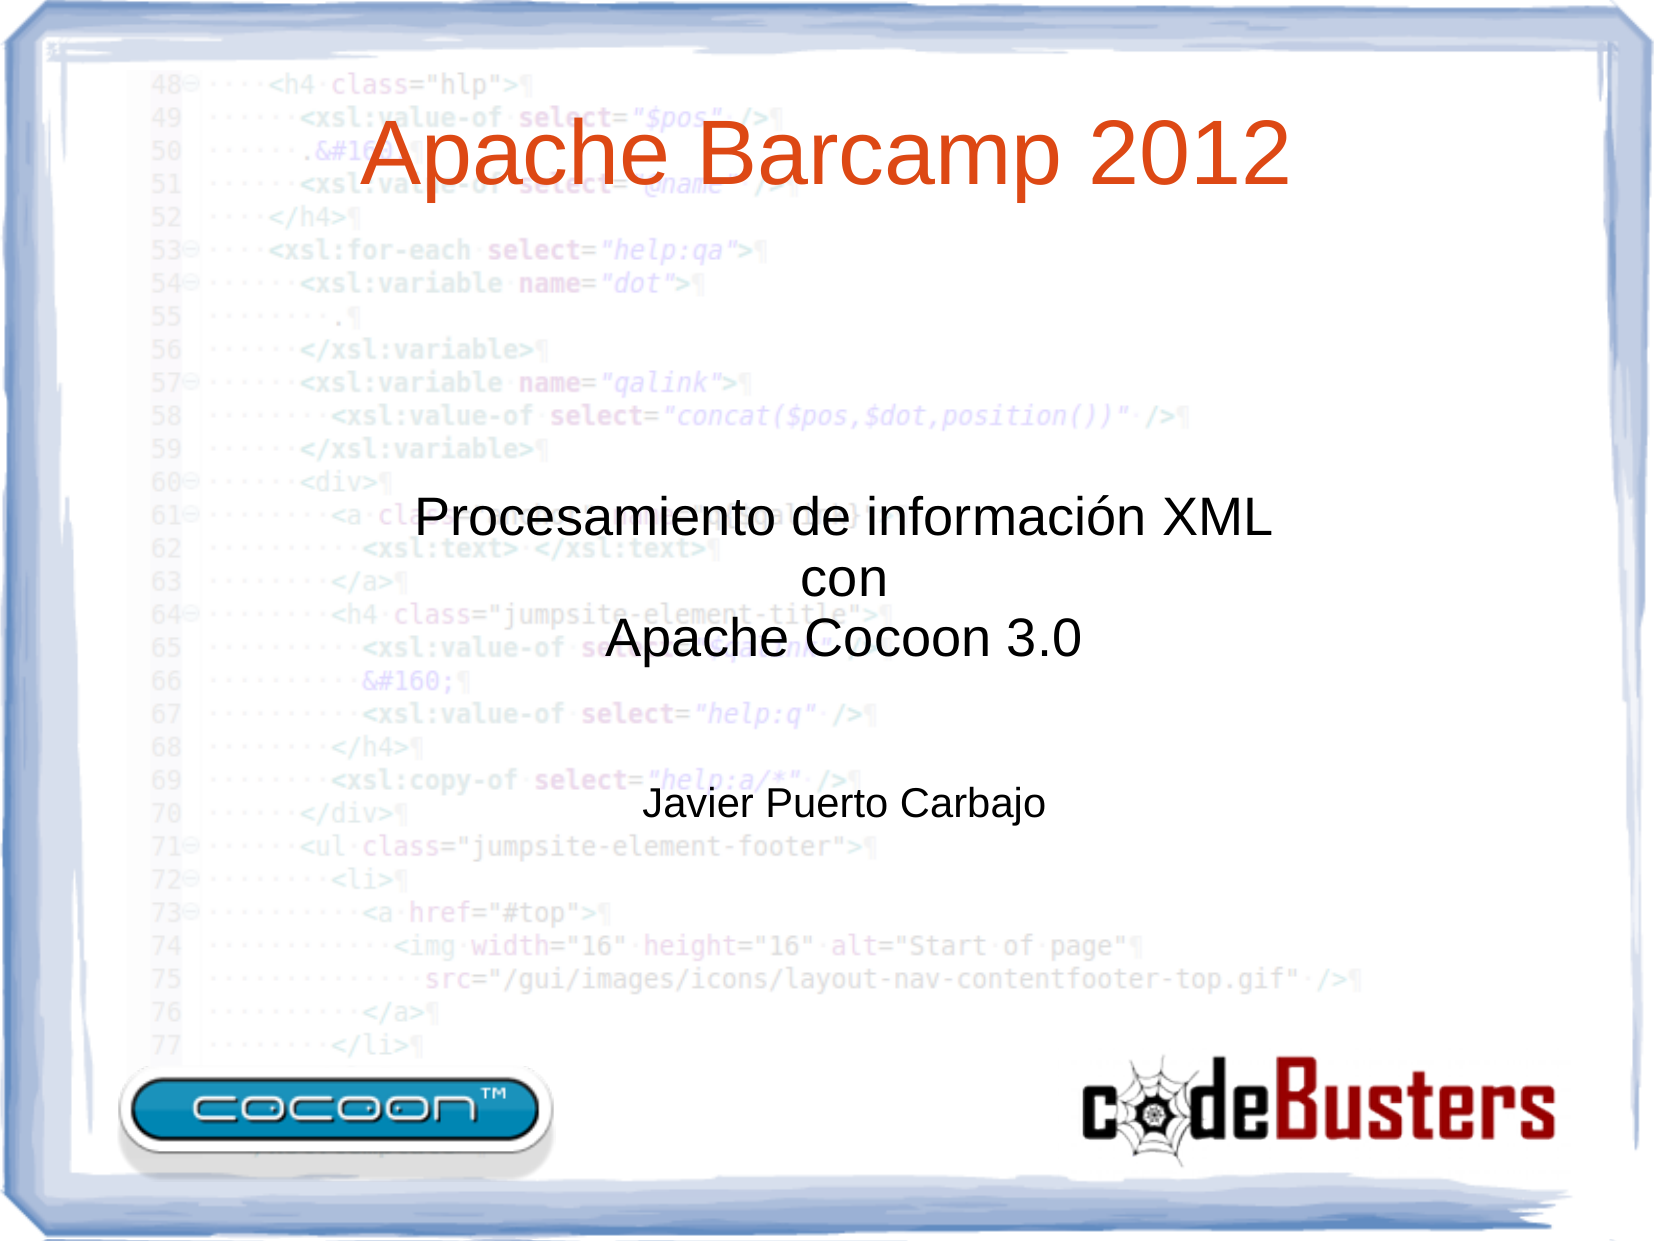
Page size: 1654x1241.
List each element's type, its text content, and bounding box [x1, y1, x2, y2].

subtitle Procesamiento de información XML con Apache Cocoon 3.0 Javier Puerto Carbajo [118, 324, 1571, 1045]
title Apache Barcamp 2012 [82, 49, 1571, 257]
picture [0, 0, 1654, 1241]
